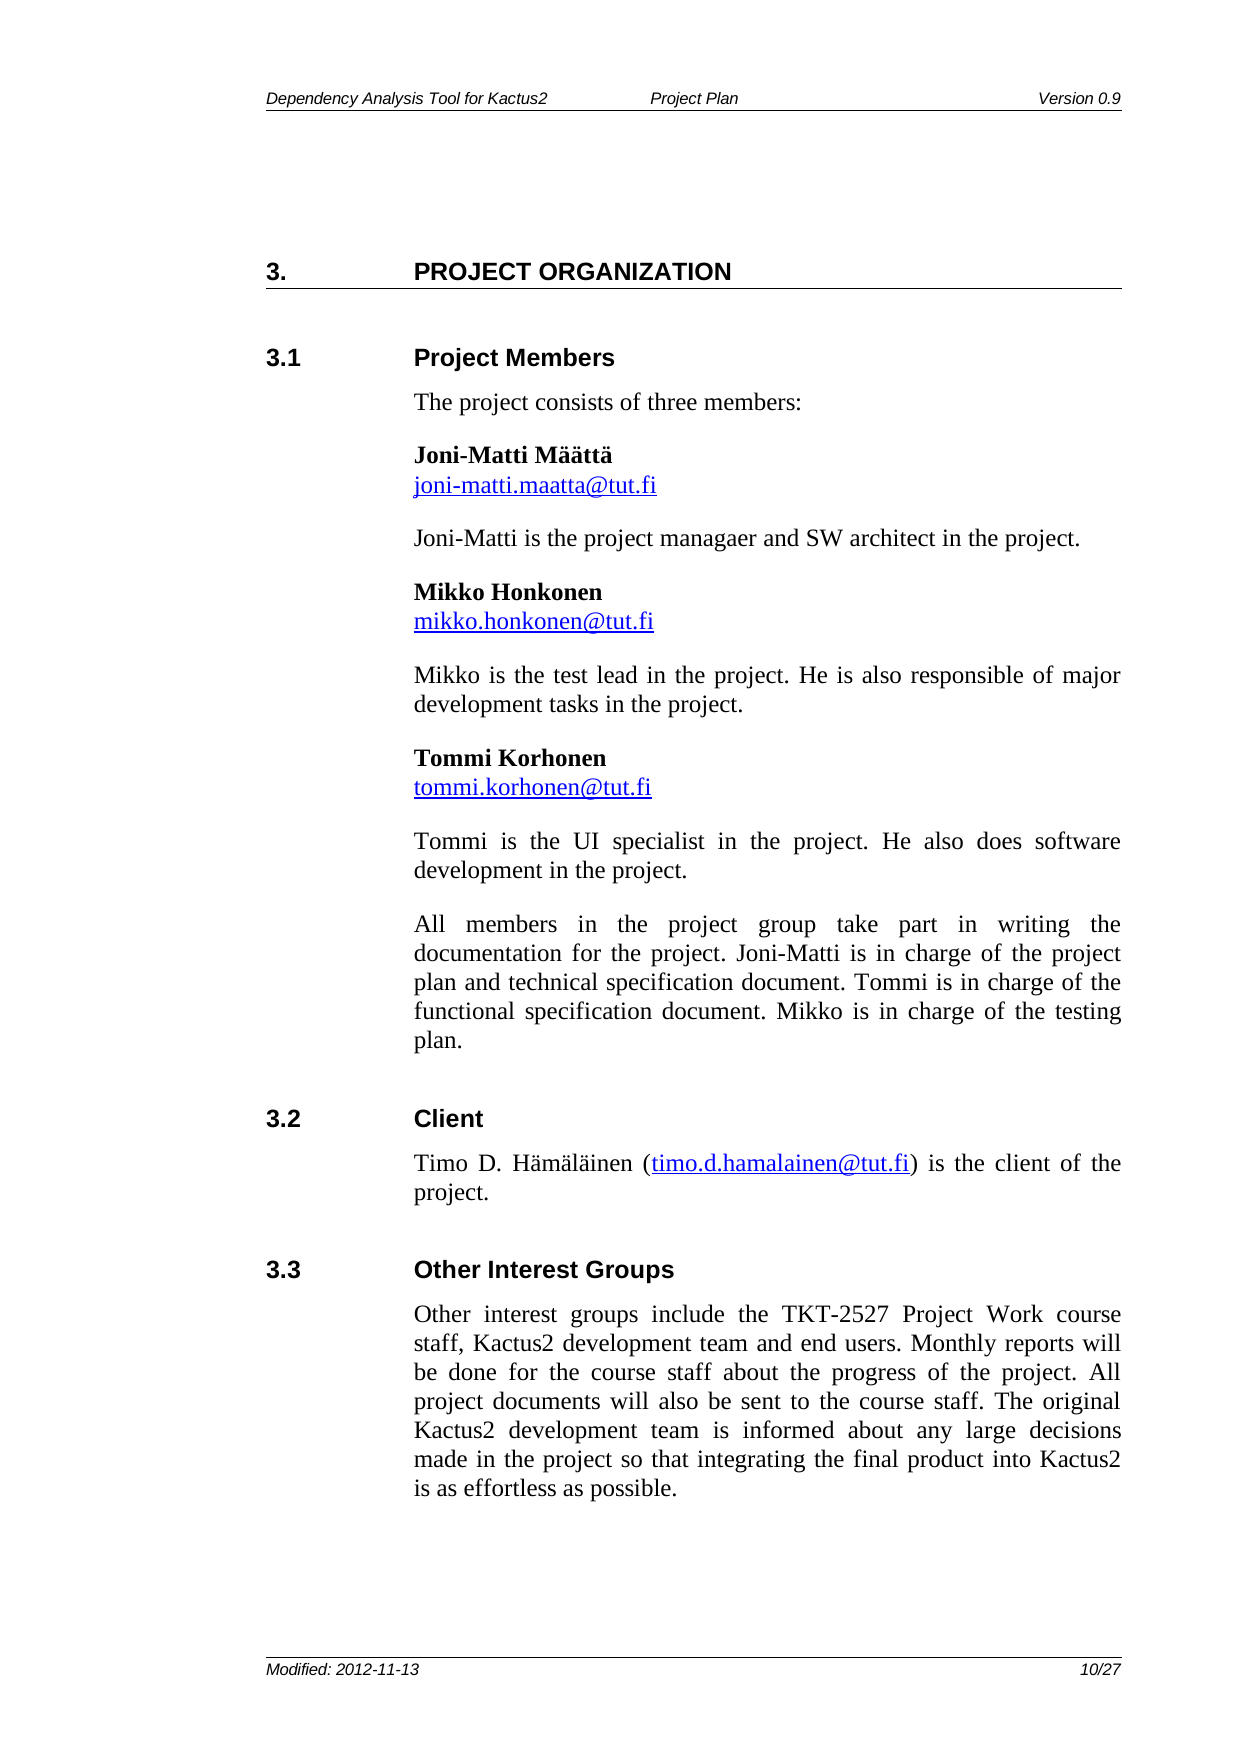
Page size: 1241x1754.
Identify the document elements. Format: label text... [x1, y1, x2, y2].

text Other interest groups include the TKT-2527 Project Work course staff, Kactus2 development team and end users. Monthly reports will be done for the course staff about the progress of the project. All project documents will also be sent to the course staff. The original Kactus2 development team is informed about any large decisions made in the project so that integrating the final product into Kactus2 is as effortless as possible. [413, 1299, 1122, 1502]
text Tommi Korhonen tommi.korhonen@tut.fi [413, 743, 1122, 801]
text All members in the project group take part in writing the documentation for the project. Joni-Matti is in charge of the project plan and technical specification document. Tommi is in charge of the functional specification document. Mikko is in charge of the testing plan. [413, 909, 1122, 1054]
text Mikko is the test lead in the project. He is also responsible of major development tasks in the project. [413, 660, 1122, 718]
text Joni-Matti is the project managaer and SW architect in the project. [413, 523, 1122, 552]
subtitle Project Members [266, 343, 1122, 372]
text Timo D. Hämäläinen (timo.d.hamalainen@tut.fi) is the client of the project. [413, 1147, 1122, 1206]
text The project consists of three members: [413, 387, 1122, 416]
subtitle Client [266, 1104, 1122, 1133]
text Joni-Matti Määttä joni-matti.maatta@tut.fi [413, 440, 1122, 498]
subtitle Other Interest Groups [266, 1255, 1122, 1284]
text Mikko Honkonen mikko.honkonen@tut.fi [413, 577, 1122, 635]
subtitle Project Organization [266, 257, 1122, 288]
text Tommi is the UI specialist in the project. He also does software development in the project. [413, 826, 1122, 884]
